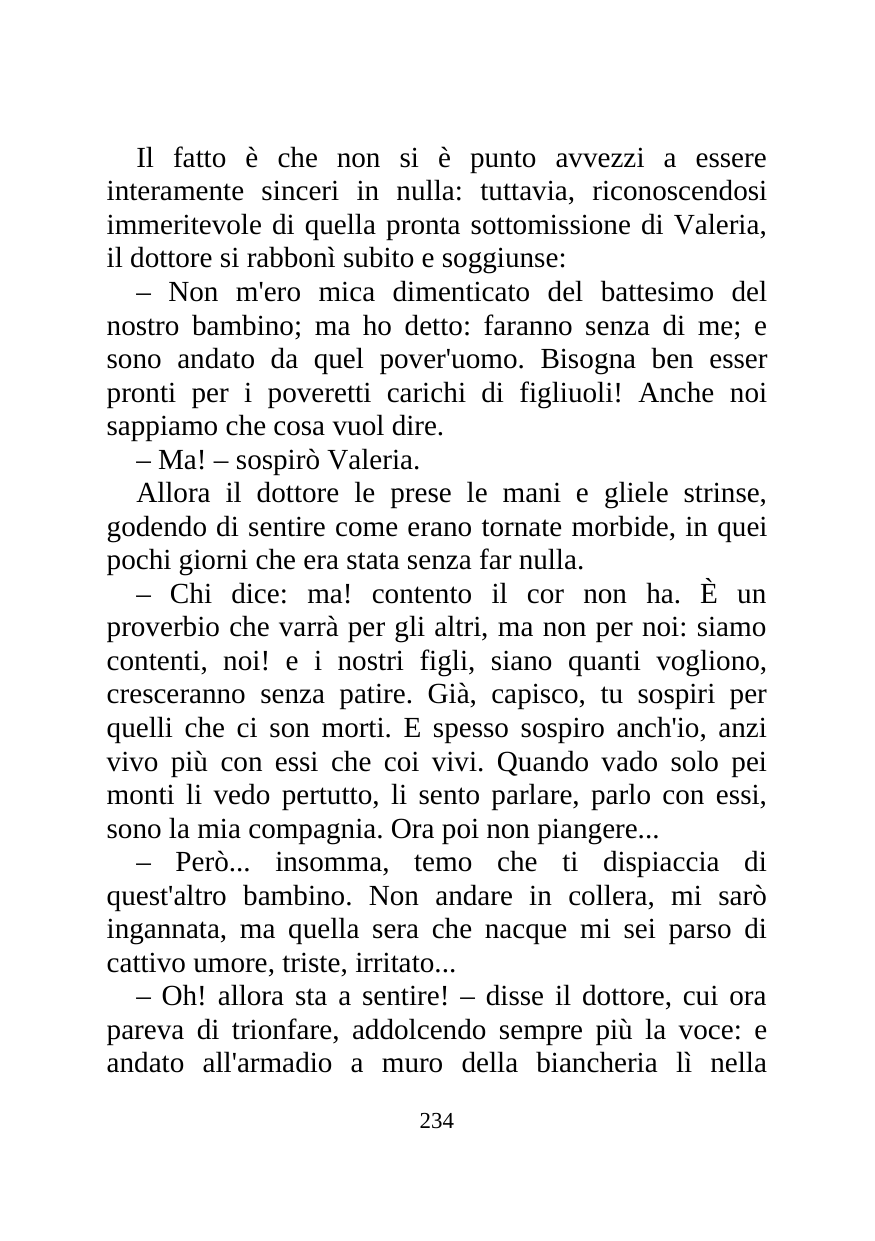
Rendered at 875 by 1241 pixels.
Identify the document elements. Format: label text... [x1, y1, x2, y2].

text – Oh! allora sta a sentire! – disse il dottore, cui ora pareva di trionfare, addolcendo sempre più la voce: e andato all'armadio a muro della biancheria lì nella [106, 978, 768, 1079]
text – Non m'ero mica dimenticato del battesimo del nostro bambino; ma ho detto: faranno senza di me; e sono andato da quel pover'uomo. Bisogna ben esser pronti per i poveretti carichi di figliuoli! Anche noi sappiamo che cosa vuol dire. [106, 274, 768, 442]
text – Ma! – sospirò Valeria. [106, 442, 768, 475]
text Allora il dottore le prese le mani e gliele strinse, godendo di sentire come erano tornate morbide, in quei pochi giorni che era stata senza far nulla. [106, 475, 768, 576]
text – Però... insomma, temo che ti dispiaccia di quest'altro bambino. Non andare in collera, mi sarò ingannata, ma quella sera che nacque mi sei parso di cattivo umore, triste, irritato... [106, 844, 768, 978]
text Il fatto è che non si è punto avvezzi a essere interamente sinceri in nulla: tuttavia, riconoscendosi immeritevole di quella pronta sottomissione di Valeria, il dottore si rabbonì subito e soggiunse: [106, 140, 768, 274]
text – Chi dice: ma! contento il cor non ha. È un proverbio che varrà per gli altri, ma non per noi: siamo contenti, noi! e i nostri figli, siano quanti vogliono, cresceranno senza patire. Già, capisco, tu sospiri per quelli che ci son morti. E spesso sospiro anch'io, anzi vivo più con essi che coi vivi. Quando vado solo pei monti li vedo pertutto, li sento parlare, parlo con essi, sono la mia compagnia. Ora poi non piangere... [106, 576, 768, 844]
